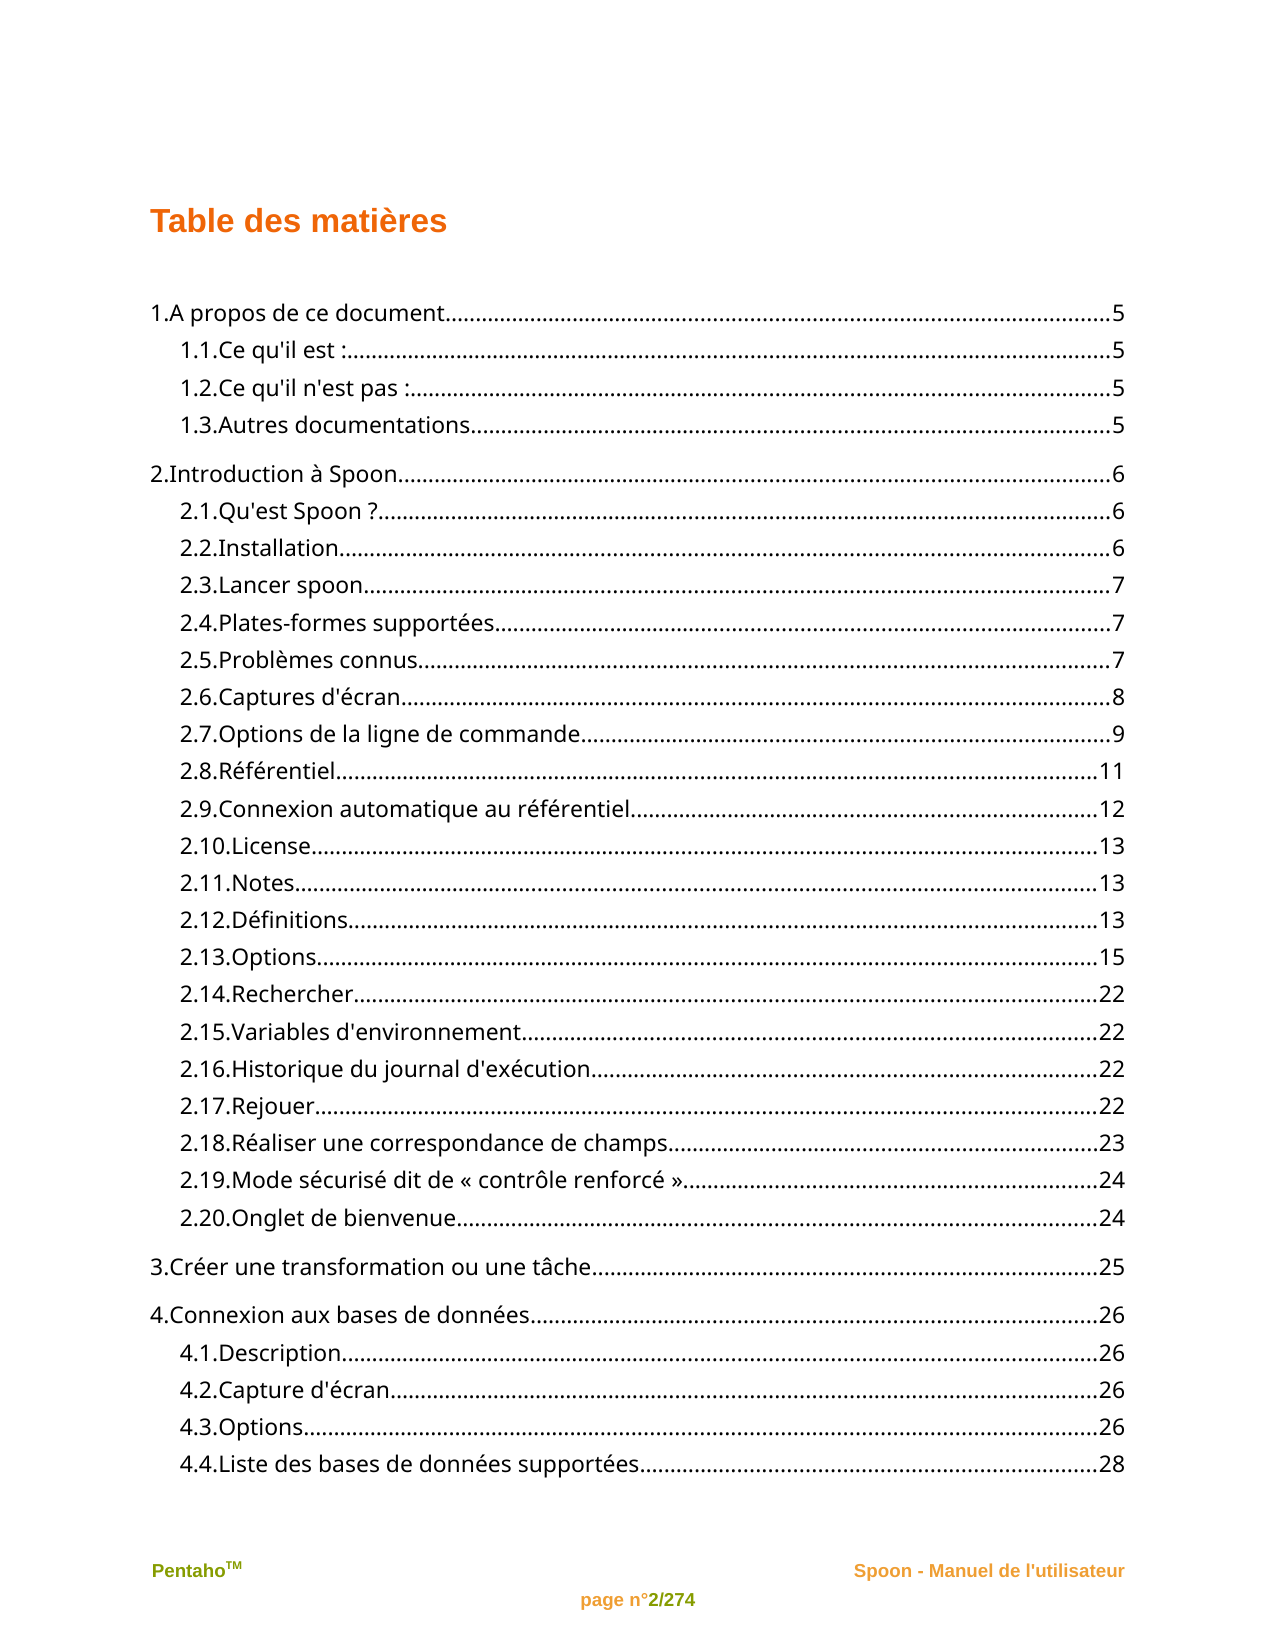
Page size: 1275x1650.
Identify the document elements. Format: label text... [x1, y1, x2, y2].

text 1.2.Ce qu'il n'est pas : 5 [179, 372, 1125, 403]
text 1.A propos de ce document 5 [150, 297, 1125, 328]
text 4.2.Capture d'écran 26 [179, 1374, 1125, 1405]
text 2.14.Rechercher 22 [179, 978, 1125, 1010]
text 2.12.Définitions 13 [179, 904, 1125, 935]
text 1.1.Ce qu'il est : 5 [179, 334, 1125, 366]
text 2.11.Notes 13 [179, 867, 1125, 898]
text 2.9.Connexion automatique au référentiel 12 [179, 792, 1125, 824]
text 2.17.Rejouer 22 [179, 1090, 1125, 1121]
text 2.6.Captures d'écran 8 [179, 681, 1125, 712]
text 4.1.Description 26 [179, 1337, 1125, 1368]
text 2.8.Référentiel 11 [179, 755, 1125, 787]
text 2.Introduction à Spoon 6 [150, 458, 1125, 489]
text 3.Créer une transformation ou une tâche 25 [150, 1251, 1125, 1282]
text 2.7.Options de la ligne de commande 9 [179, 718, 1125, 749]
text 2.3.Lancer spoon 7 [179, 569, 1125, 601]
text 2.15.Variables d'environnement 22 [179, 1016, 1125, 1047]
text 2.5.Problèmes connus 7 [179, 644, 1125, 675]
text 2.4.Plates-formes supportées 7 [179, 607, 1125, 638]
text 2.19.Mode sécurisé dit de « contrôle renforcé » 24 [179, 1164, 1125, 1196]
text 4.Connexion aux bases de données 26 [150, 1299, 1125, 1331]
subtitle Table des matières [150, 209, 1125, 238]
text 2.18.Réaliser une correspondance de champs 23 [179, 1127, 1125, 1158]
text 2.10.License 13 [179, 830, 1125, 861]
text 2.1.Qu'est Spoon ? 6 [179, 495, 1125, 526]
text 2.16.Historique du journal d'exécution 22 [179, 1053, 1125, 1084]
text 4.4.Liste des bases de données supportées 28 [179, 1448, 1125, 1479]
text 1.3.Autres documentations 5 [179, 409, 1125, 440]
text 4.3.Options 26 [179, 1411, 1125, 1442]
text 2.13.Options 15 [179, 941, 1125, 972]
text 2.20.Onglet de bienvenue 24 [179, 1202, 1125, 1233]
text 2.2.Installation 6 [179, 532, 1125, 563]
